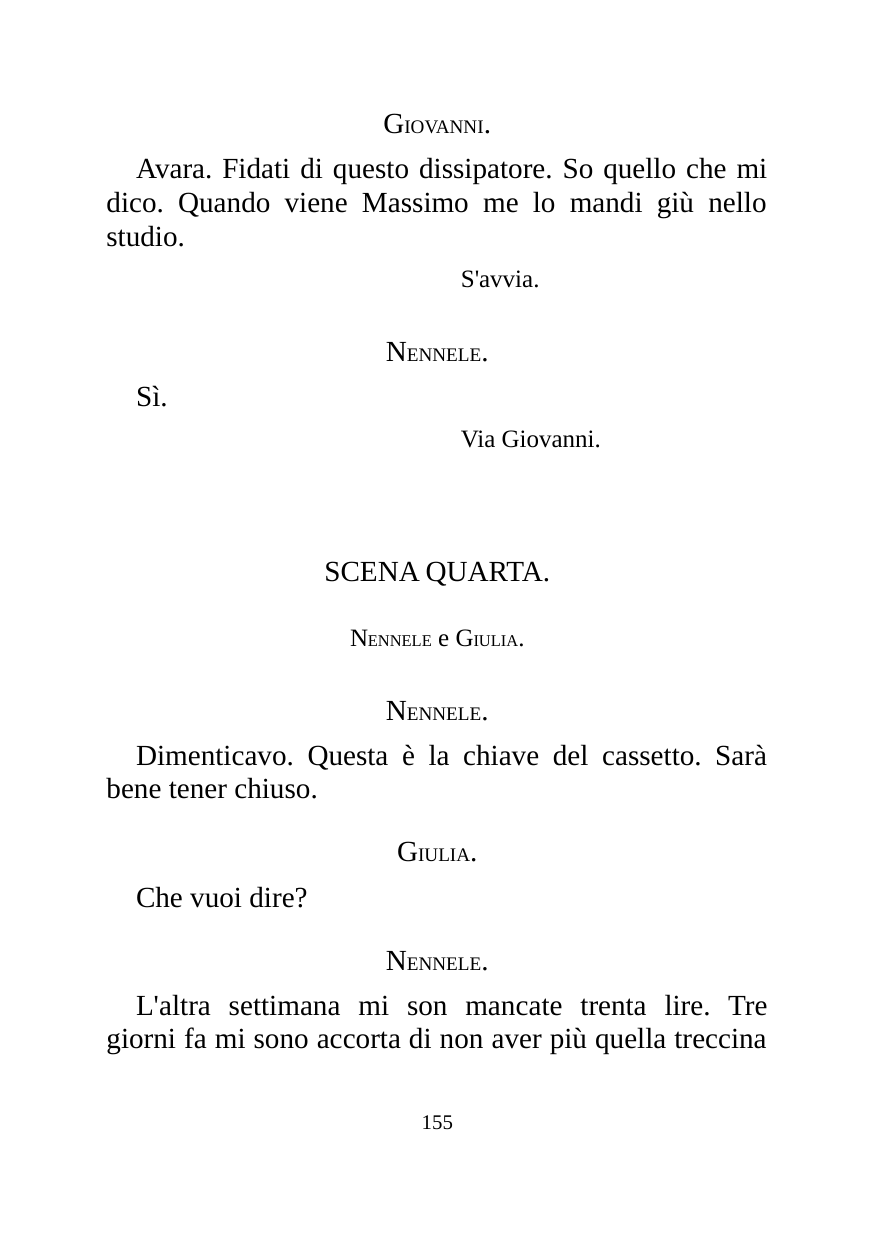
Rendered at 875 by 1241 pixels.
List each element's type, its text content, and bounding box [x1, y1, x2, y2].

text Sì. [106, 379, 768, 413]
text Dimenticavo. Questa è la chiave del cassetto. Sarà bene tener chiuso. [106, 738, 768, 805]
text L'altra settimana mi son mancate trenta lire. Tre giorni fa mi sono accorta di non aver più quella treccina [106, 988, 768, 1055]
text Nennele. [106, 334, 768, 367]
text Nennele. [106, 693, 768, 726]
text Avara. Fidati di questo dissipatore. So quello che mi dico. Quando viene Massimo me lo mandi giù nello studio. [106, 152, 768, 252]
text S'avvia. [461, 264, 768, 293]
text Che vuoi dire? [106, 880, 768, 913]
subtitle SCENA QUARTA. [106, 554, 768, 587]
text Nennele. [106, 943, 768, 976]
text Giulia. [106, 834, 768, 868]
text Nennele e Giulia. [106, 623, 768, 651]
text Via Giovanni. [461, 424, 768, 453]
text Giovanni. [106, 106, 768, 140]
